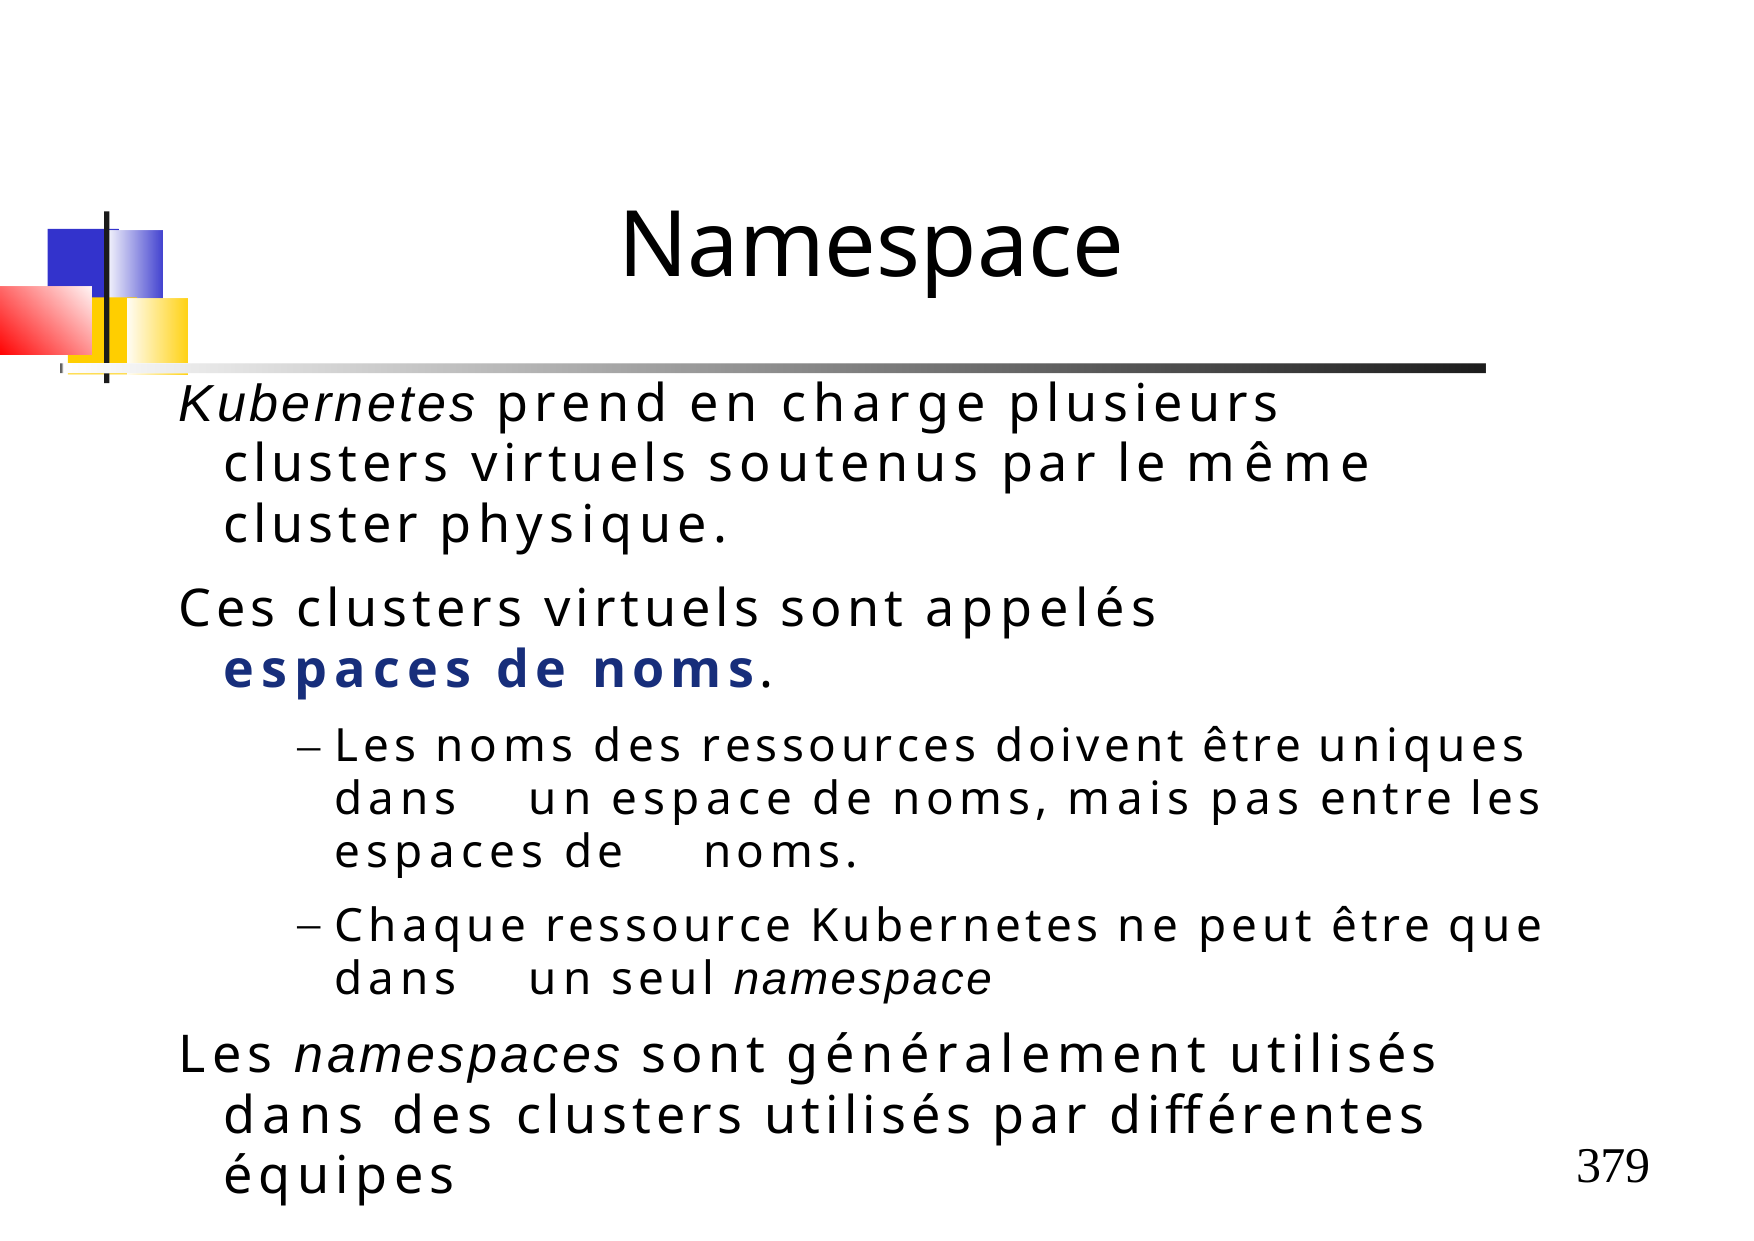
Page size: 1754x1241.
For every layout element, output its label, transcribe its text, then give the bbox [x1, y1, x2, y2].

picture [60, 229, 179, 384]
text_box Kubernetes prend en charge plusieurs clusters virtuels soutenus par le même cluster physique. Ces clusters virtuels sont appelés espaces de noms. Les noms des ressources doivent être uniques dans un espace de noms, mais pas entre les espaces de noms. Chaque ressource Kubernetes ne peut être que dans un seul namespace Les namespaces sont généralement utilisés dans des clusters utilisés par différentes équipes [177, 364, 1557, 1205]
title Namespace [179, 183, 1564, 393]
picture [0, 285, 92, 355]
slide_number 379 [1569, 1135, 1660, 1241]
